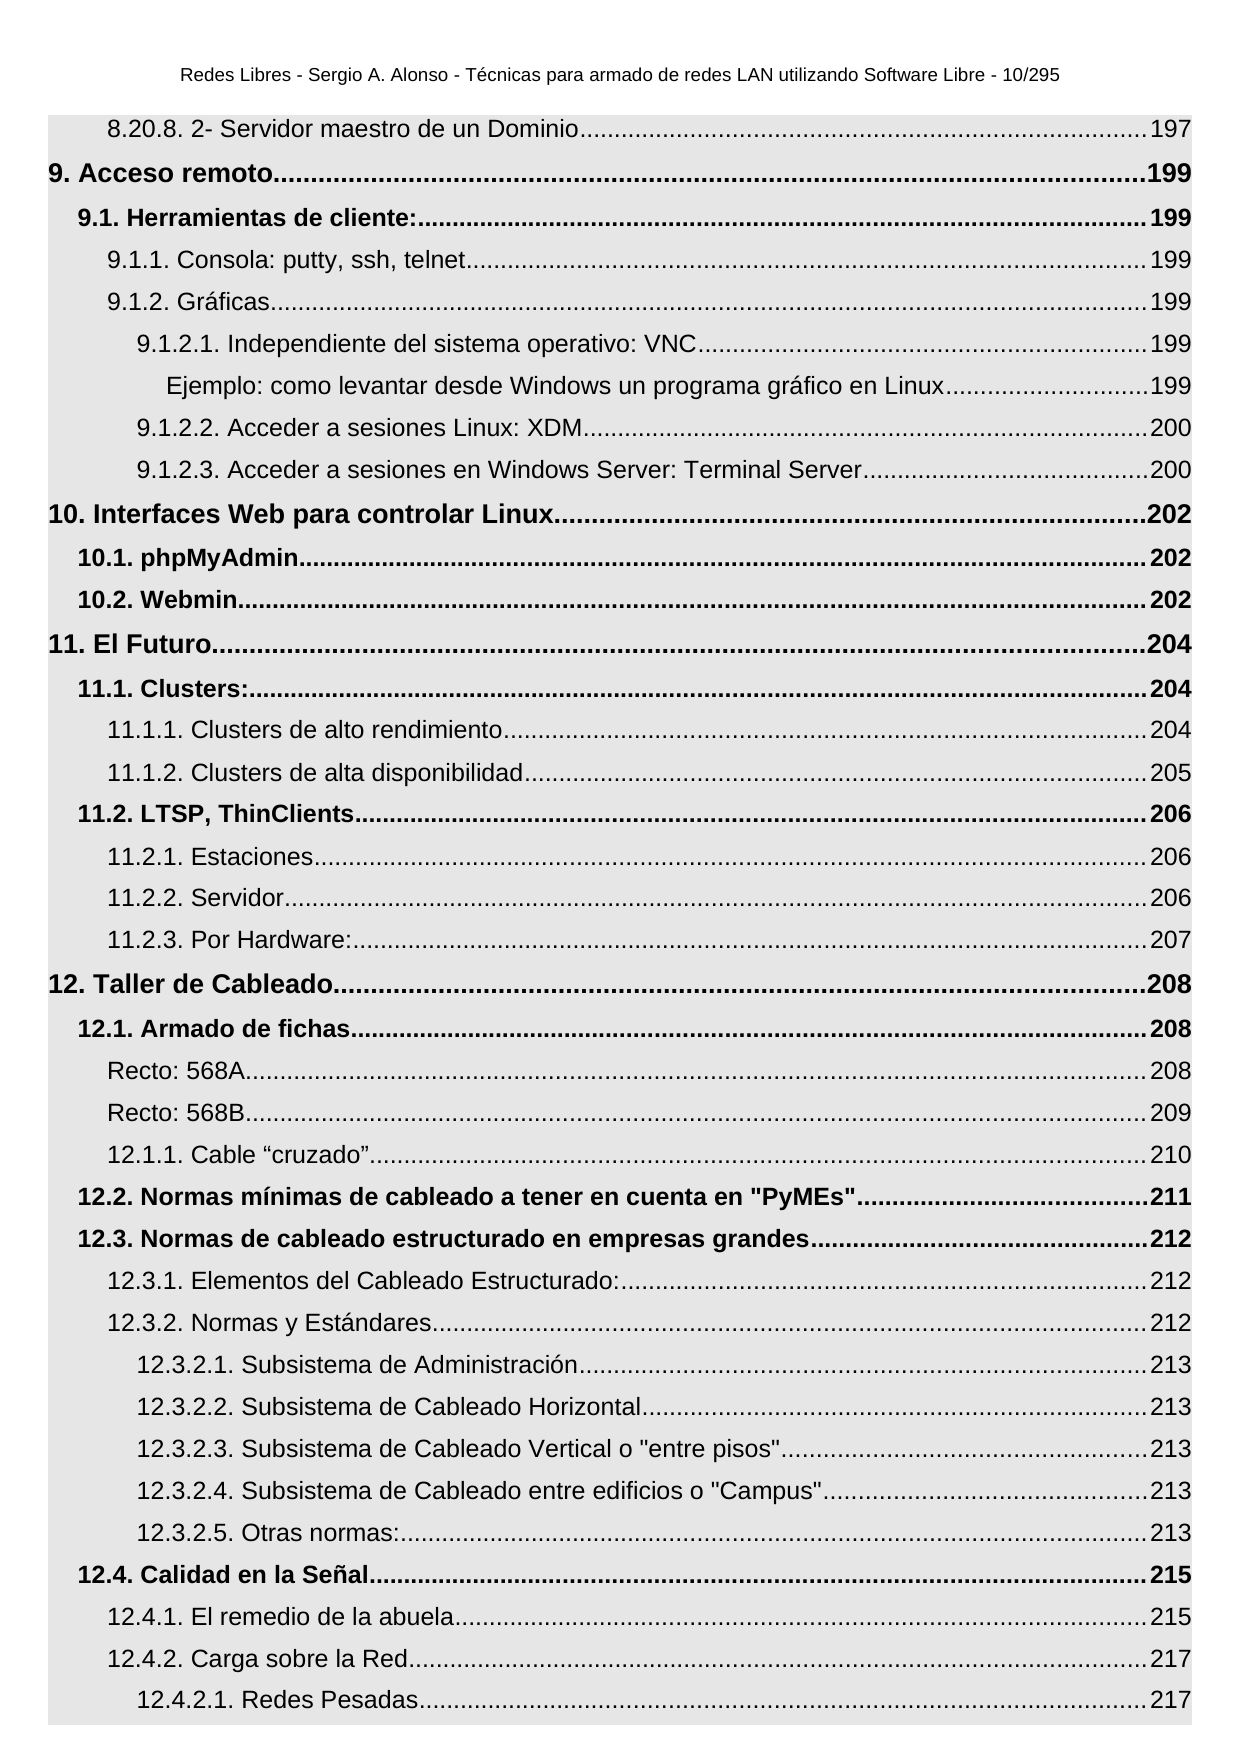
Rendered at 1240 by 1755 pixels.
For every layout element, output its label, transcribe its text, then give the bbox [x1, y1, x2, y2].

text 12. Taller de Cableado 208 [48, 969, 1192, 999]
text 11. El Futuro 204 [48, 629, 1192, 659]
text Recto: 568A 208 [107, 1057, 1192, 1084]
text 11.1. Clusters: 204 [77, 674, 1192, 702]
text 12.3.2.1. Subsistema de Administración 213 [136, 1350, 1192, 1378]
text 12.3.2.3. Subsistema de Cableado Vertical o "entre pisos" 213 [136, 1434, 1192, 1462]
text 11.2.2. Servidor 206 [107, 884, 1192, 912]
text 12.4.2.1. Redes Pesadas 217 [136, 1686, 1192, 1714]
text 12.4.2. Carga sobre la Red 217 [107, 1644, 1192, 1672]
text 9.1.2.2. Acceder a sesiones Linux: XDM 200 [136, 413, 1192, 441]
text 12.3.2. Normas y Estándares 212 [107, 1308, 1192, 1336]
text Recto: 568B 209 [107, 1098, 1192, 1127]
text 12.3.1. Elementos del Cableado Estructurado: 212 [107, 1266, 1192, 1294]
text 9.1.2. Gráficas 199 [107, 287, 1192, 316]
text 12.1. Armado de fichas 208 [77, 1014, 1192, 1043]
text 12.3. Normas de cableado estructurado en empresas grandes 212 [77, 1224, 1192, 1252]
text 9. Acceso remoto 199 [48, 158, 1192, 188]
text 12.2. Normas mínimas de cableado a tener en cuenta en "PyMEs" 211 [77, 1182, 1192, 1211]
text 12.3.2.5. Otras normas: 213 [136, 1518, 1192, 1546]
text 12.4.1. El remedio de la abuela 215 [107, 1602, 1192, 1630]
text 10. Interfaces Web para controlar Linux 202 [48, 498, 1192, 529]
text 9.1. Herramientas de cliente: 199 [77, 203, 1192, 232]
text 12.3.2.2. Subsistema de Cableado Horizontal 213 [136, 1392, 1192, 1420]
text 10.2. Webmin 202 [77, 586, 1192, 614]
text 9.1.2.3. Acceder a sesiones en Windows Server: Terminal Server 200 [136, 455, 1192, 483]
text 11.2. LTSP, ThinClients 206 [77, 800, 1192, 828]
text 12.4. Calidad en la Señal 215 [77, 1560, 1192, 1588]
text 8.20.8. 2- Servidor maestro de un Dominio 197 [107, 115, 1192, 143]
text 12.3.2.4. Subsistema de Cableado entre edificios o "Campus" 213 [136, 1476, 1192, 1504]
text 11.1.1. Clusters de alto rendimiento 204 [107, 716, 1192, 744]
text 11.1.2. Clusters de alta disponibilidad 205 [107, 758, 1192, 786]
text 9.1.1. Consola: putty, ssh, telnet 199 [107, 246, 1192, 273]
text 11.2.3. Por Hardware: 207 [107, 926, 1192, 954]
text 10.1. phpMyAdmin 202 [77, 544, 1192, 572]
text Ejemplo: como levantar desde Windows un programa gráfico en Linux 199 [166, 371, 1192, 399]
text 11.2.1. Estaciones 206 [107, 842, 1192, 870]
text 9.1.2.1. Independiente del sistema operativo: VNC 199 [136, 329, 1192, 357]
text 12.1.1. Cable “cruzado” 210 [107, 1141, 1192, 1168]
